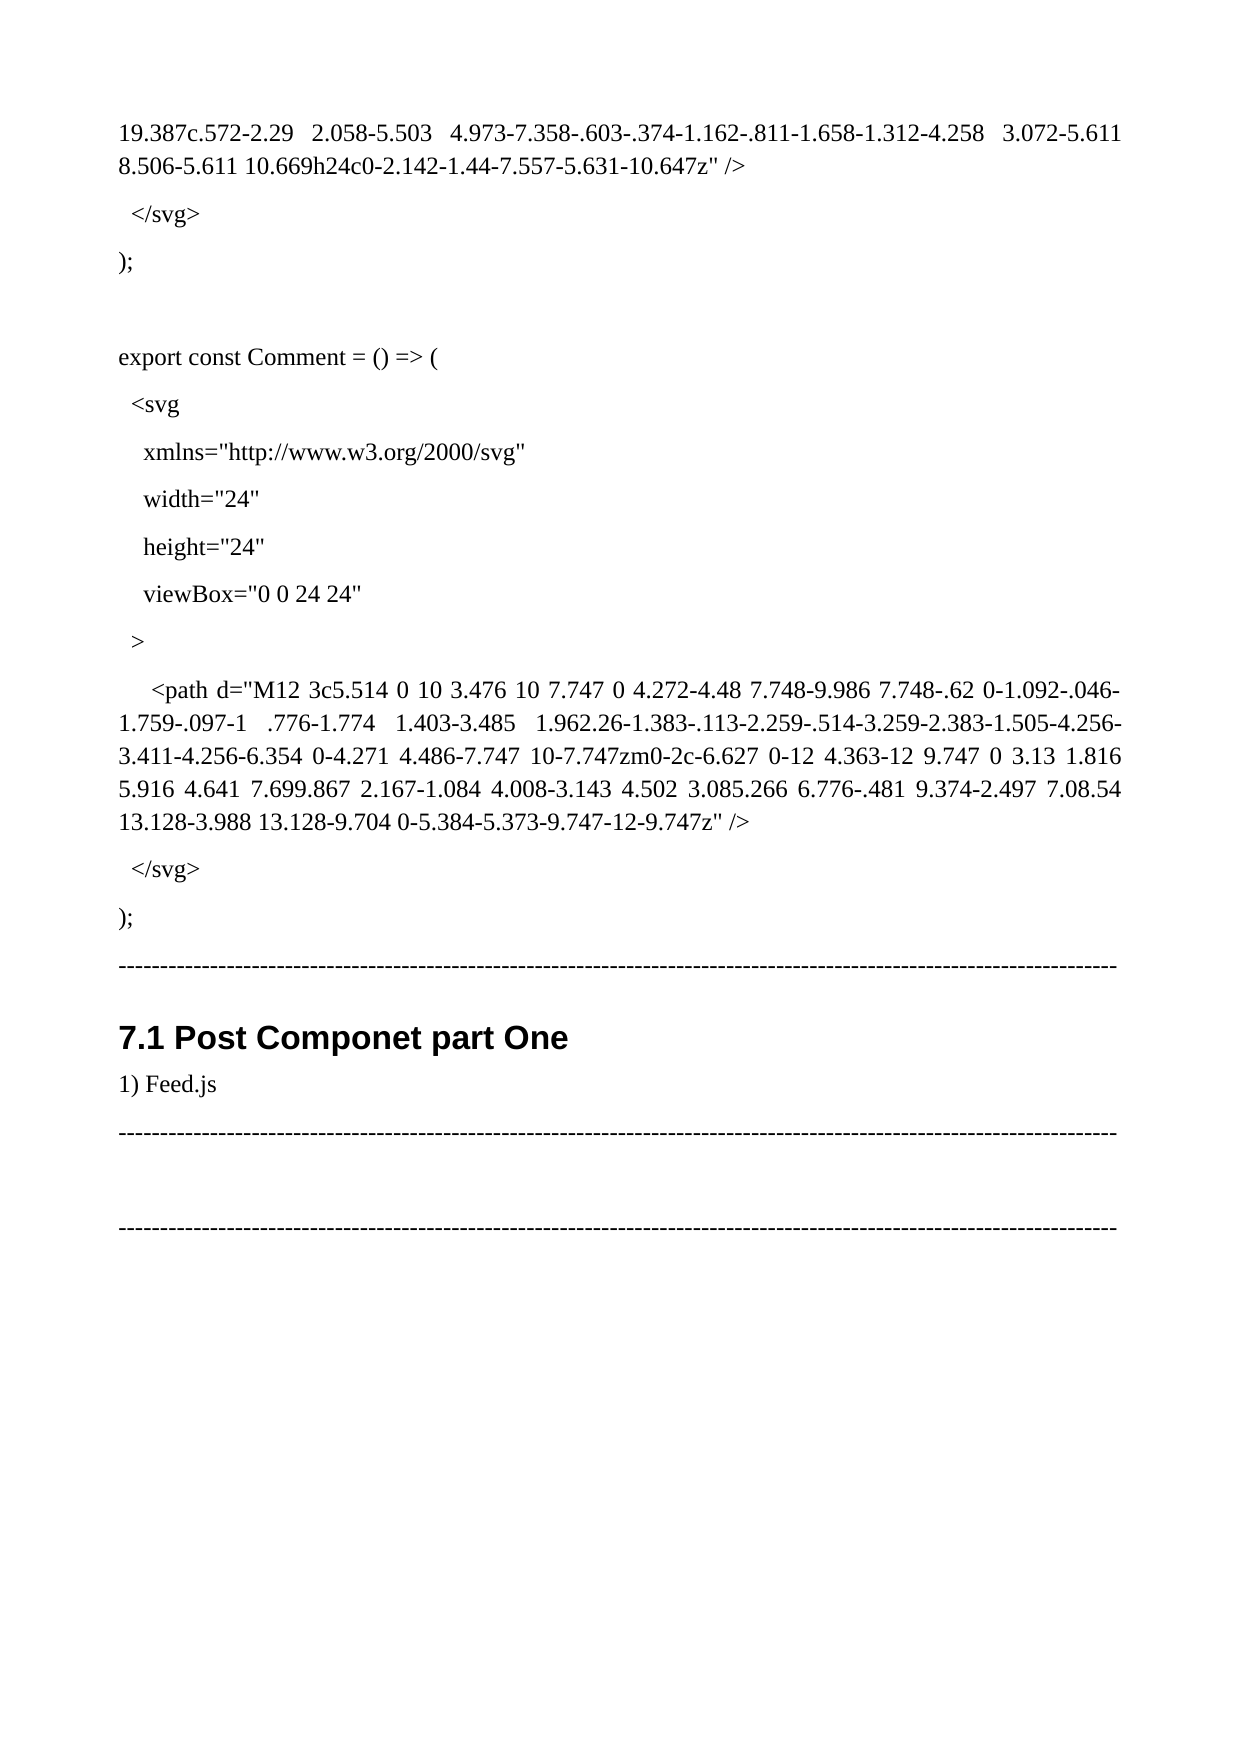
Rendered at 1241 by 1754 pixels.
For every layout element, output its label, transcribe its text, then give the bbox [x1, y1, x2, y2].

text ------------------------------------------------------------------------------------------------------------------------ [118, 950, 1122, 978]
text export const Comment = () => ( [118, 342, 1122, 370]
text </svg> [118, 199, 1122, 227]
text 1) Feed.js [118, 1069, 1122, 1098]
text > [118, 627, 1122, 656]
text height="24" [118, 532, 1122, 561]
text ); [118, 902, 1122, 931]
subtitle 7.1 Post Componet part One [118, 1018, 1122, 1057]
text </svg> [118, 854, 1122, 883]
text <svg [118, 389, 1122, 418]
text xmlns="http://www.w3.org/2000/svg" [118, 437, 1122, 466]
text ------------------------------------------------------------------------------------------------------------------------ [118, 1212, 1122, 1241]
text ); [118, 246, 1122, 275]
text <path d="M12 3c5.514 0 10 3.476 10 7.747 0 4.272-4.48 7.748-9.986 7.748-.62 0-1.092-.046-1.759-.097-1 .776-1.774 1.403-3.485 1.962.26-1.383-.113-2.259-.514-3.259-2.383-1.505-4.256-3.411-4.256-6.354 0-4.271 4.486-7.747 10-7.747zm0-2c-6.627 0-12 4.363-12 9.747 0 3.13 1.816 5.916 4.641 7.699.867 2.167-1.084 4.008-3.143 4.502 3.085.266 6.776-.481 9.374-2.497 7.08.54 13.128-3.988 13.128-9.704 0-5.384-5.373-9.747-12-9.747z" /> [118, 675, 1122, 836]
text width="24" [118, 484, 1122, 513]
text ------------------------------------------------------------------------------------------------------------------------ [118, 1117, 1122, 1146]
text viewBox="0 0 24 24" [118, 579, 1122, 608]
text 19.387c.572-2.29 2.058-5.503 4.973-7.358-.603-.374-1.162-.811-1.658-1.312-4.258 3.072-5.611 8.506-5.611 10.669h24c0-2.142-1.44-7.557-5.631-10.647z" /> [118, 118, 1122, 180]
